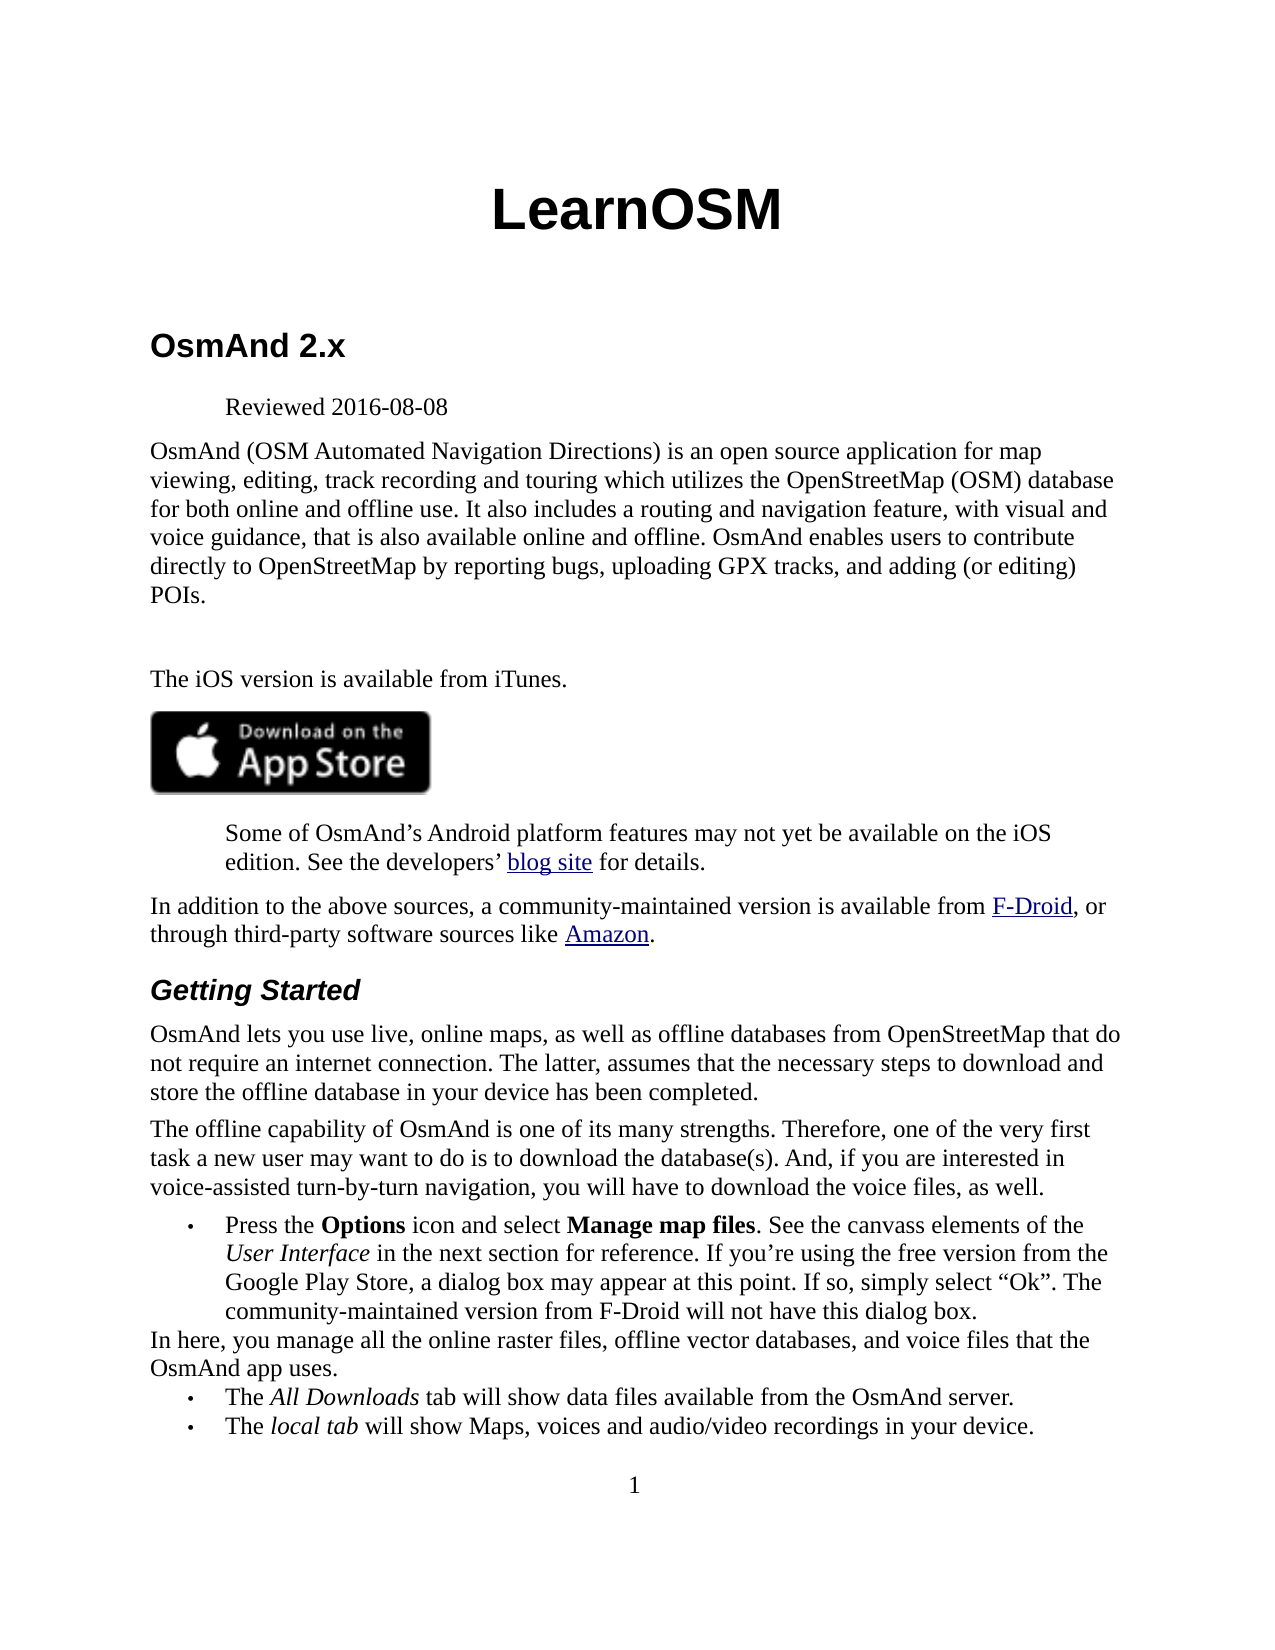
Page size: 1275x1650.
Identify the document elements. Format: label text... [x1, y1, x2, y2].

list The local tab will show Maps, voices and audio/video recordings in your device. [187, 1411, 1125, 1440]
text OsmAnd (OSM Automated Navigation Directions) is an open source application for map viewing, editing, track recording and touring which utilizes the OpenStreetMap (OSM) database for both online and offline use. It also includes a routing and navigation feature, with visual and voice guidance, that is also available online and offline. OsmAnd enables users to contribute directly to OpenStreetMap by reporting bugs, uploading GPX tracks, and adding (or editing) POIs. [150, 436, 1125, 609]
text In addition to the above sources, a community-maintained version is available from F-Droid, or through third-party software sources like Amazon. [150, 891, 1125, 948]
text Some of OsmAnd’s Android platform features may not yet be available on the iOS edition. See the developers’ blog site for details. [225, 818, 1125, 876]
text Reviewed 2016-08-08 [225, 392, 1125, 421]
text The iOS version is available from iTunes. [150, 664, 1125, 693]
text OsmAnd lets you use live, online maps, as well as offline databases from OpenStreetMap that do not require an internet connection. The latter, assumes that the necessary steps to download and store the offline database in your device has been completed. [150, 1019, 1125, 1106]
list Press the Options icon and select Manage map files. See the canvass elements of the User Interface in the next section for reference. If you’re using the free version from the Google Play Store, a dialog box may appear at this point. If so, simply select “Ok”. The community-maintained version from F-Droid will not have this dialog box. [187, 1210, 1125, 1325]
title LearnOSM [150, 175, 1125, 242]
subtitle OsmAnd 2.x [150, 326, 1125, 365]
text The offline capability of OsmAnd is one of its many strengths. Therefore, one of the very first task a new user may want to do is to download the database(s). And, if you are interested in voice-assisted turn-by-turn navigation, you will have to download the voice files, as well. [150, 1114, 1125, 1201]
text In here, you manage all the online raster files, offline vector databases, and voice files that the OsmAnd app uses. [150, 1325, 1125, 1382]
subtitle Getting Started [150, 973, 1125, 1007]
list The All Downloads tab will show data files available from the OsmAnd server. [187, 1382, 1125, 1411]
picture [150, 711, 432, 795]
